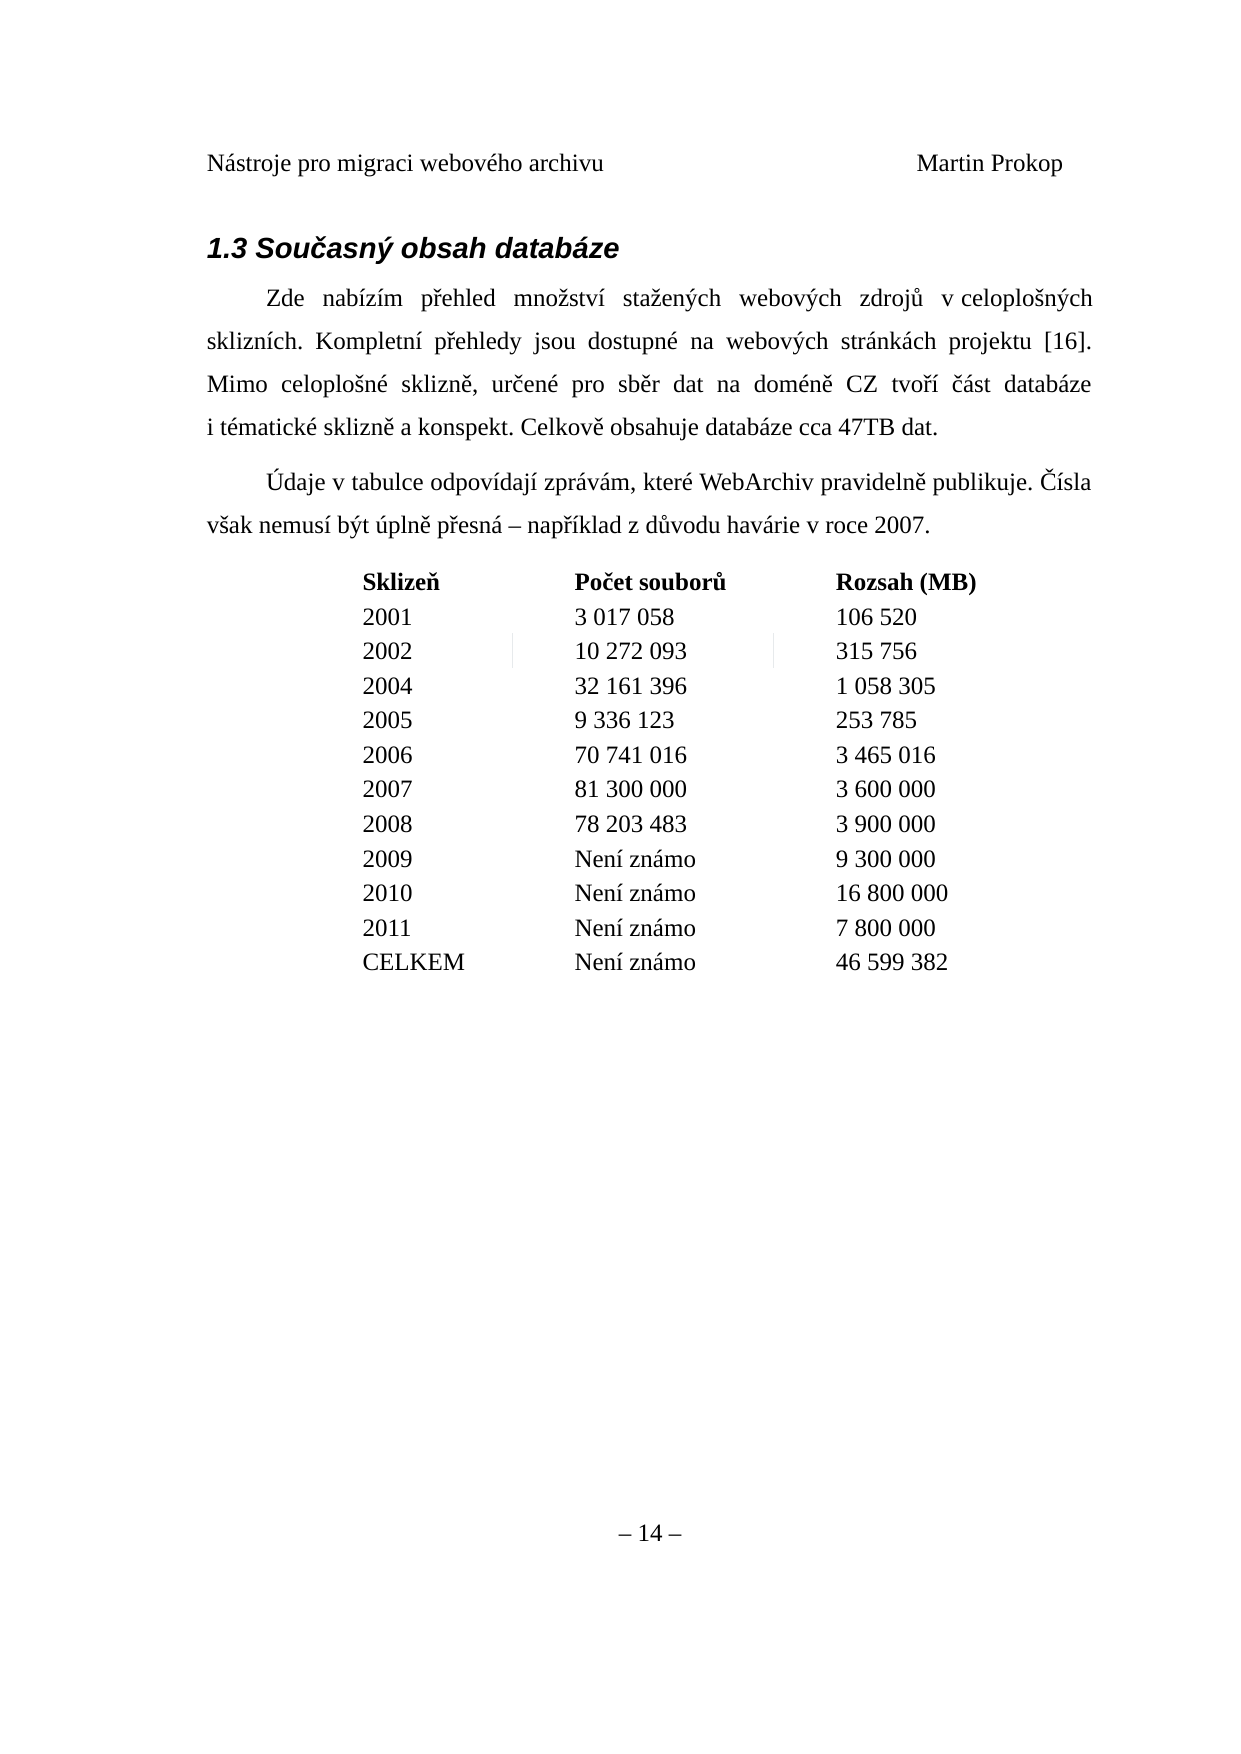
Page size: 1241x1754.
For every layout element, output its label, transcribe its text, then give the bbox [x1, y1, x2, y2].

table_cell 70 741 016 [513, 737, 773, 772]
table_cell 81 300 000 [513, 772, 773, 806]
table_cell Není známo [513, 875, 773, 910]
table_cell Není známo [513, 841, 773, 875]
table_cell 2005 [300, 703, 512, 737]
table_header Počet souborů [513, 564, 773, 599]
table_cell 78 203 483 [513, 806, 773, 841]
table_cell 46 599 382 [774, 945, 999, 979]
table_cell 2009 [300, 841, 512, 875]
table_cell 1 058 305 [774, 668, 999, 702]
table_cell 9 336 123 [513, 703, 773, 737]
table_cell 16 800 000 [774, 875, 999, 910]
table_cell 315 756 [774, 633, 999, 668]
table_cell 3 600 000 [774, 772, 999, 806]
table_header Sklizeň [300, 564, 512, 599]
table_cell Není známo [513, 910, 773, 944]
table_header Rozsah (MB) [774, 564, 999, 599]
table_cell 2011 [300, 910, 512, 944]
table_cell 3 465 016 [774, 737, 999, 772]
table_cell 32 161 396 [513, 668, 773, 702]
subtitle 1.3 Současný obsah databáze [207, 231, 1093, 264]
table_cell 7 800 000 [774, 910, 999, 944]
table_cell 10 272 093 [513, 633, 773, 668]
table_cell Není známo [513, 945, 773, 979]
table_cell 3 017 058 [513, 599, 773, 633]
table_cell 2007 [300, 772, 512, 806]
text Údaje v tabulce odpovídají zprávám, které WebArchiv pravidelně publikuje. Čísla však nemusí být úplně přesná – například z důvodu havárie v roce 2007. [207, 467, 1093, 539]
text Zde nabízím přehled množství stažených webových zdrojů v celoplošných sklizních. Kompletní přehledy jsou dostupné na webových stránkách projektu [16]. Mimo celoplošné sklizně, určené pro sběr dat na doméně CZ tvoří část databáze i tématické sklizně a konspekt. Celkově obsahuje databáze cca 47TB dat. [207, 283, 1093, 441]
table_cell 2008 [300, 806, 512, 841]
table_cell 2002 [300, 633, 512, 668]
table_cell 3 900 000 [774, 806, 999, 841]
table_cell CELKEM [300, 945, 512, 979]
table_cell 2006 [300, 737, 512, 772]
table_cell 2010 [300, 875, 512, 910]
table_cell 106 520 [774, 599, 999, 633]
table_cell 9 300 000 [774, 841, 999, 875]
table_cell 2001 [300, 599, 512, 633]
table_cell 253 785 [774, 703, 999, 737]
table_cell 2004 [300, 668, 512, 702]
